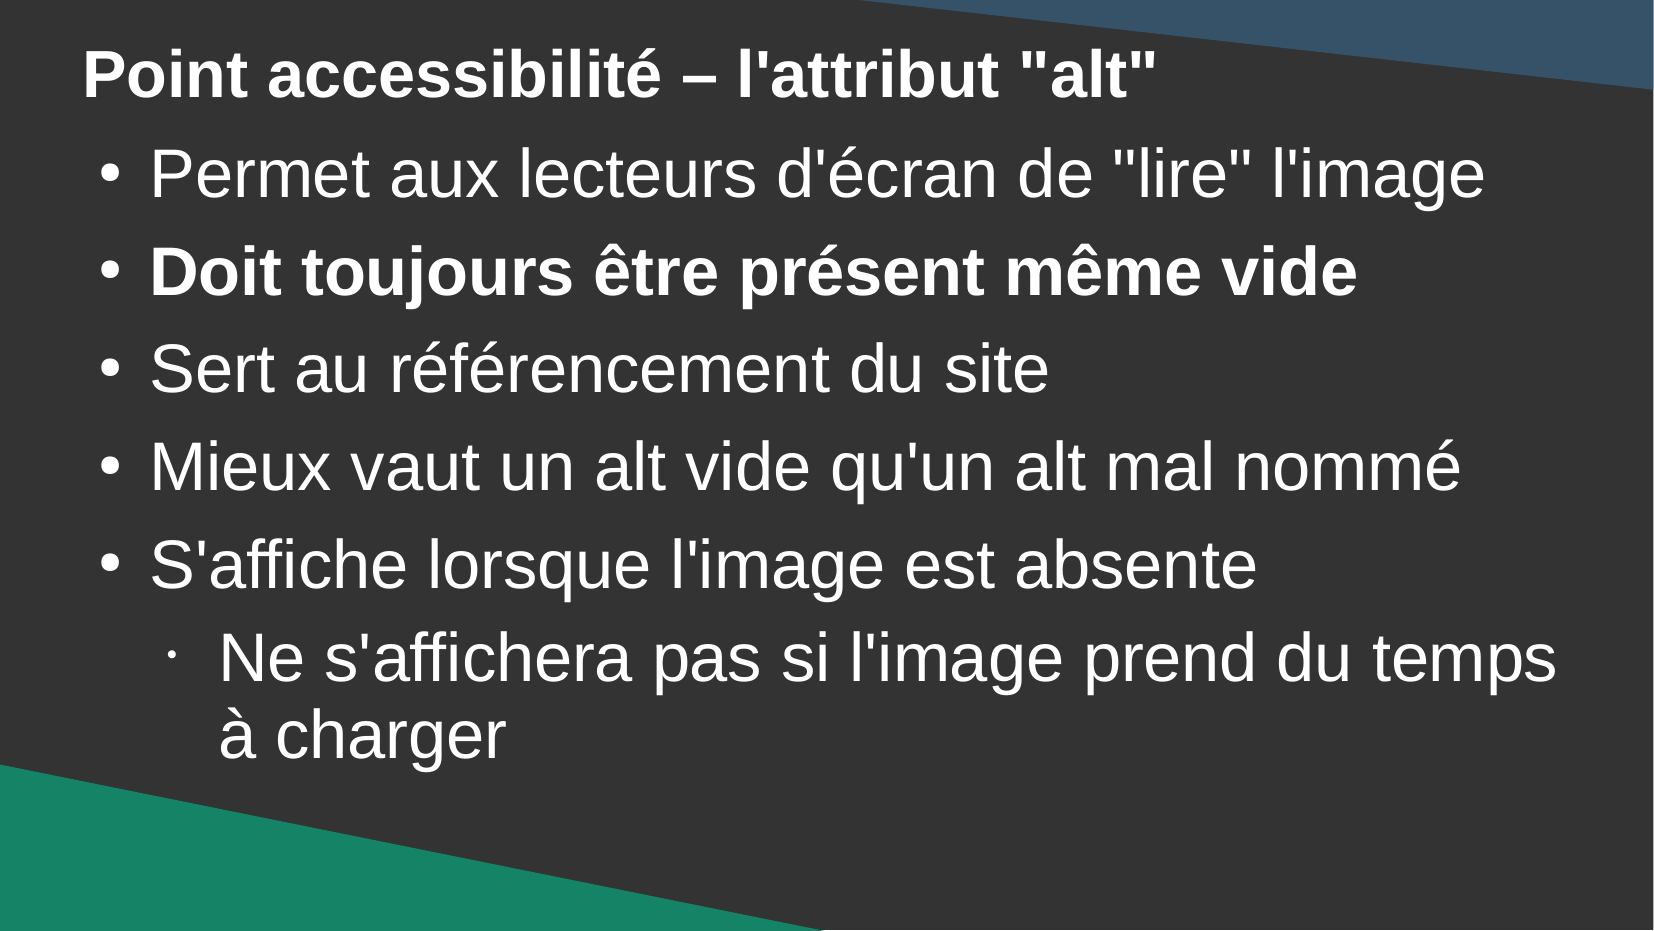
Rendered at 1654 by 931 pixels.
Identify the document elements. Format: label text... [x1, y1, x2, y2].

text_box [0, 764, 825, 931]
text_box [858, 0, 1654, 90]
title Point accessibilité – l'attribut "alt" [82, 37, 1571, 122]
list Permet aux lecteurs d'écran de "lire" l'image Doit toujours être présent même vide Sert au référencement du site Mieux vaut un alt vide qu'un alt mal nommé S'affiche lorsque l'image est absente Ne s'affichera pas si l'image prend du temps à charger [80, 135, 1605, 780]
